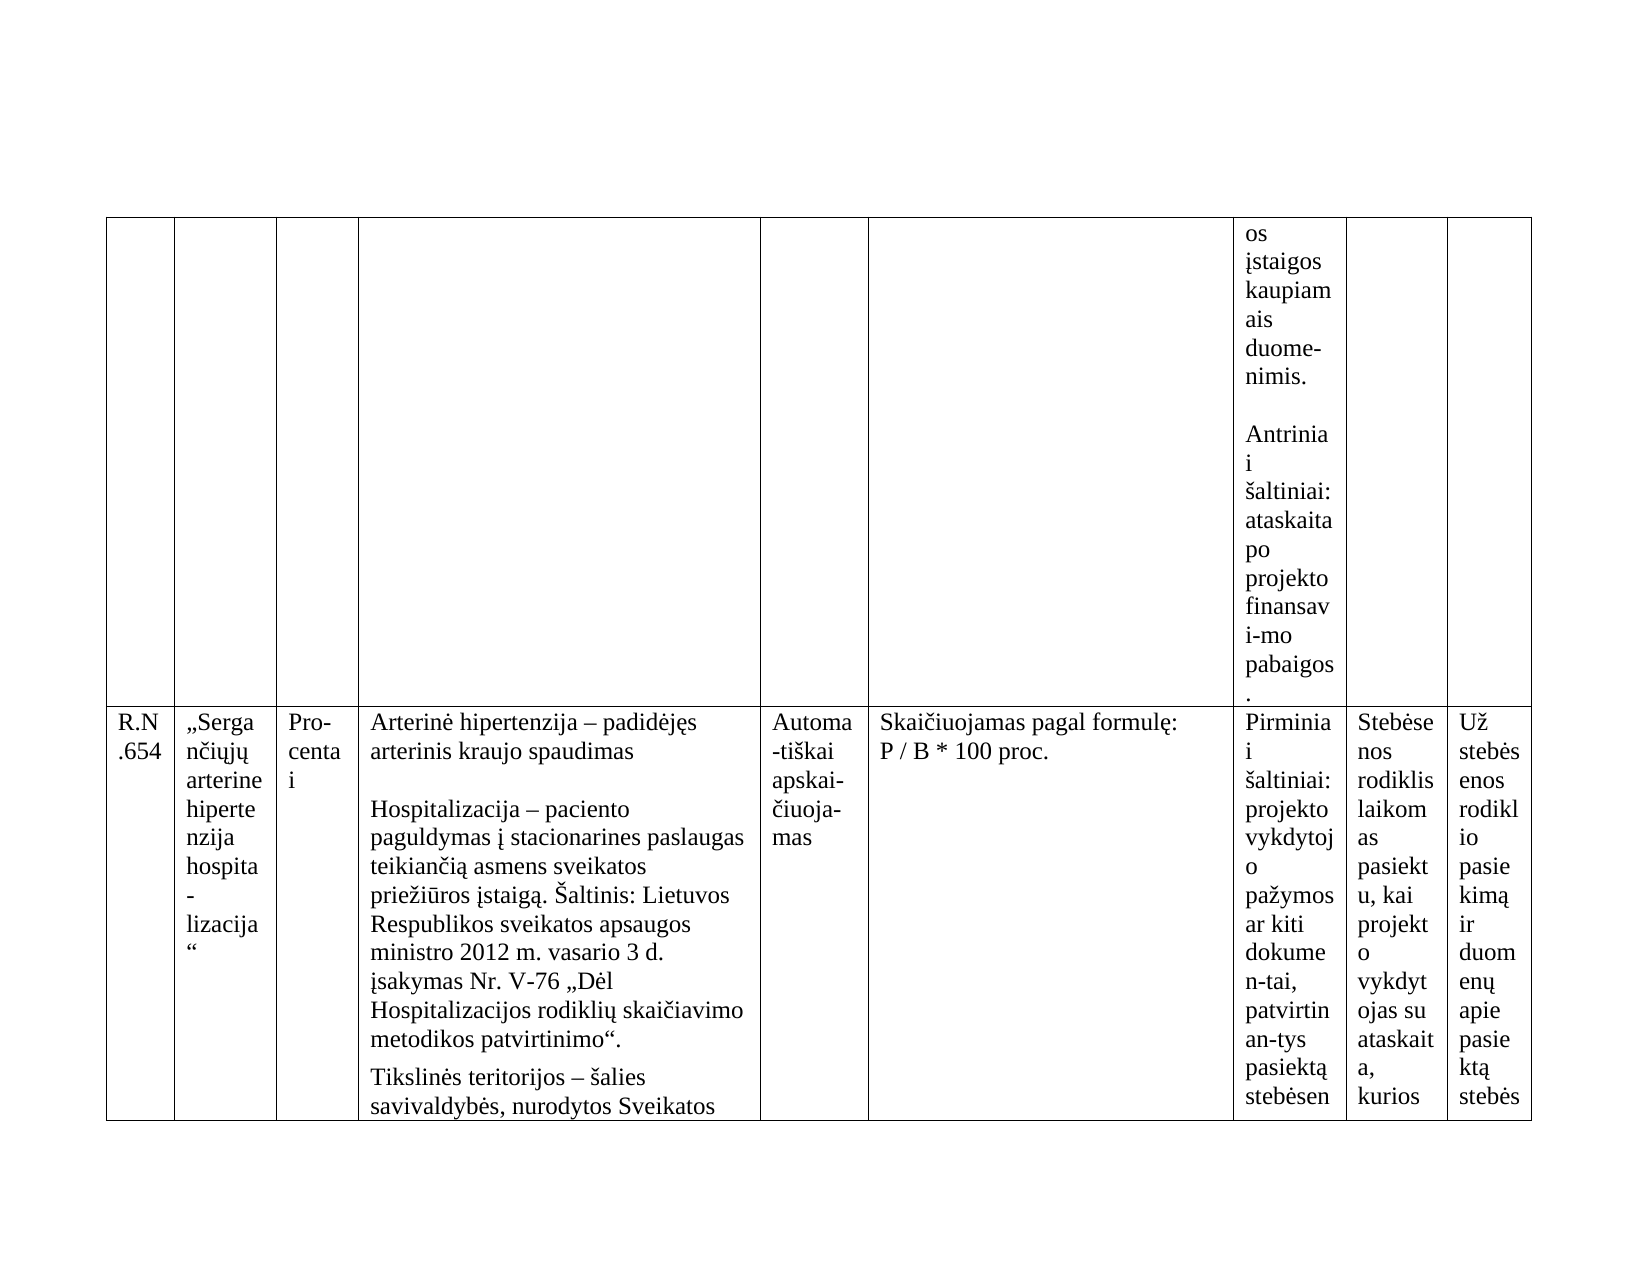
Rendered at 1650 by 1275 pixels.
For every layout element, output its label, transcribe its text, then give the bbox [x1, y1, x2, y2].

table_cell Už stebėsenos rodiklio pasiekimą ir duomenų apie pasiektą stebės [1448, 707, 1531, 1119]
table_cell os įstaigos kaupiamais duome-nimis. Antriniai šaltiniai: ataskaita po projekto finansavi-mo pabaigos. [1234, 218, 1346, 706]
table_cell [359, 218, 760, 706]
table_cell „Sergančiųjų arterine hipertenzija hospita-lizacija“ [175, 707, 276, 1119]
table_cell Stebėsenos rodiklis laikomas pasiektu, kai projekto vykdytojas su ataskaita, kurios [1347, 707, 1447, 1119]
table_cell Pro-centai [277, 707, 358, 1119]
table_cell [761, 218, 868, 706]
table_cell Skaičiuojamas pagal formulę: P / B * 100 proc. [869, 707, 1233, 1119]
table_cell [869, 218, 1233, 706]
table_cell [1347, 218, 1447, 706]
table_cell [107, 218, 174, 706]
table_cell R.N.654 [107, 707, 174, 1119]
table_cell Arterinė hipertenzija – padidėjęs arterinis kraujo spaudimas Hospitalizacija – paciento paguldymas į stacionarines paslaugas teikiančią asmens sveikatos priežiūros įstaigą. Šaltinis: Lietuvos Respublikos sveikatos apsaugos ministro 2012 m. vasario 3 d. įsakymas Nr. V-76 „Dėl Hospitalizacijos rodiklių skaičiavimo metodikos patvirtinimo“. Tikslinės teritorijos – šalies savivaldybės, nurodytos Sveikatos [359, 707, 760, 1119]
table_cell Automa-tiškai apskai-čiuoja-mas [761, 707, 868, 1119]
table_cell [277, 218, 358, 706]
table_cell Pirminiai šaltiniai: projekto vykdytojo pažymos ar kiti dokumen-tai, patvirtinan-tys pasiektą stebėsen [1234, 707, 1346, 1119]
table_cell [175, 218, 276, 706]
table_cell [1448, 218, 1531, 706]
